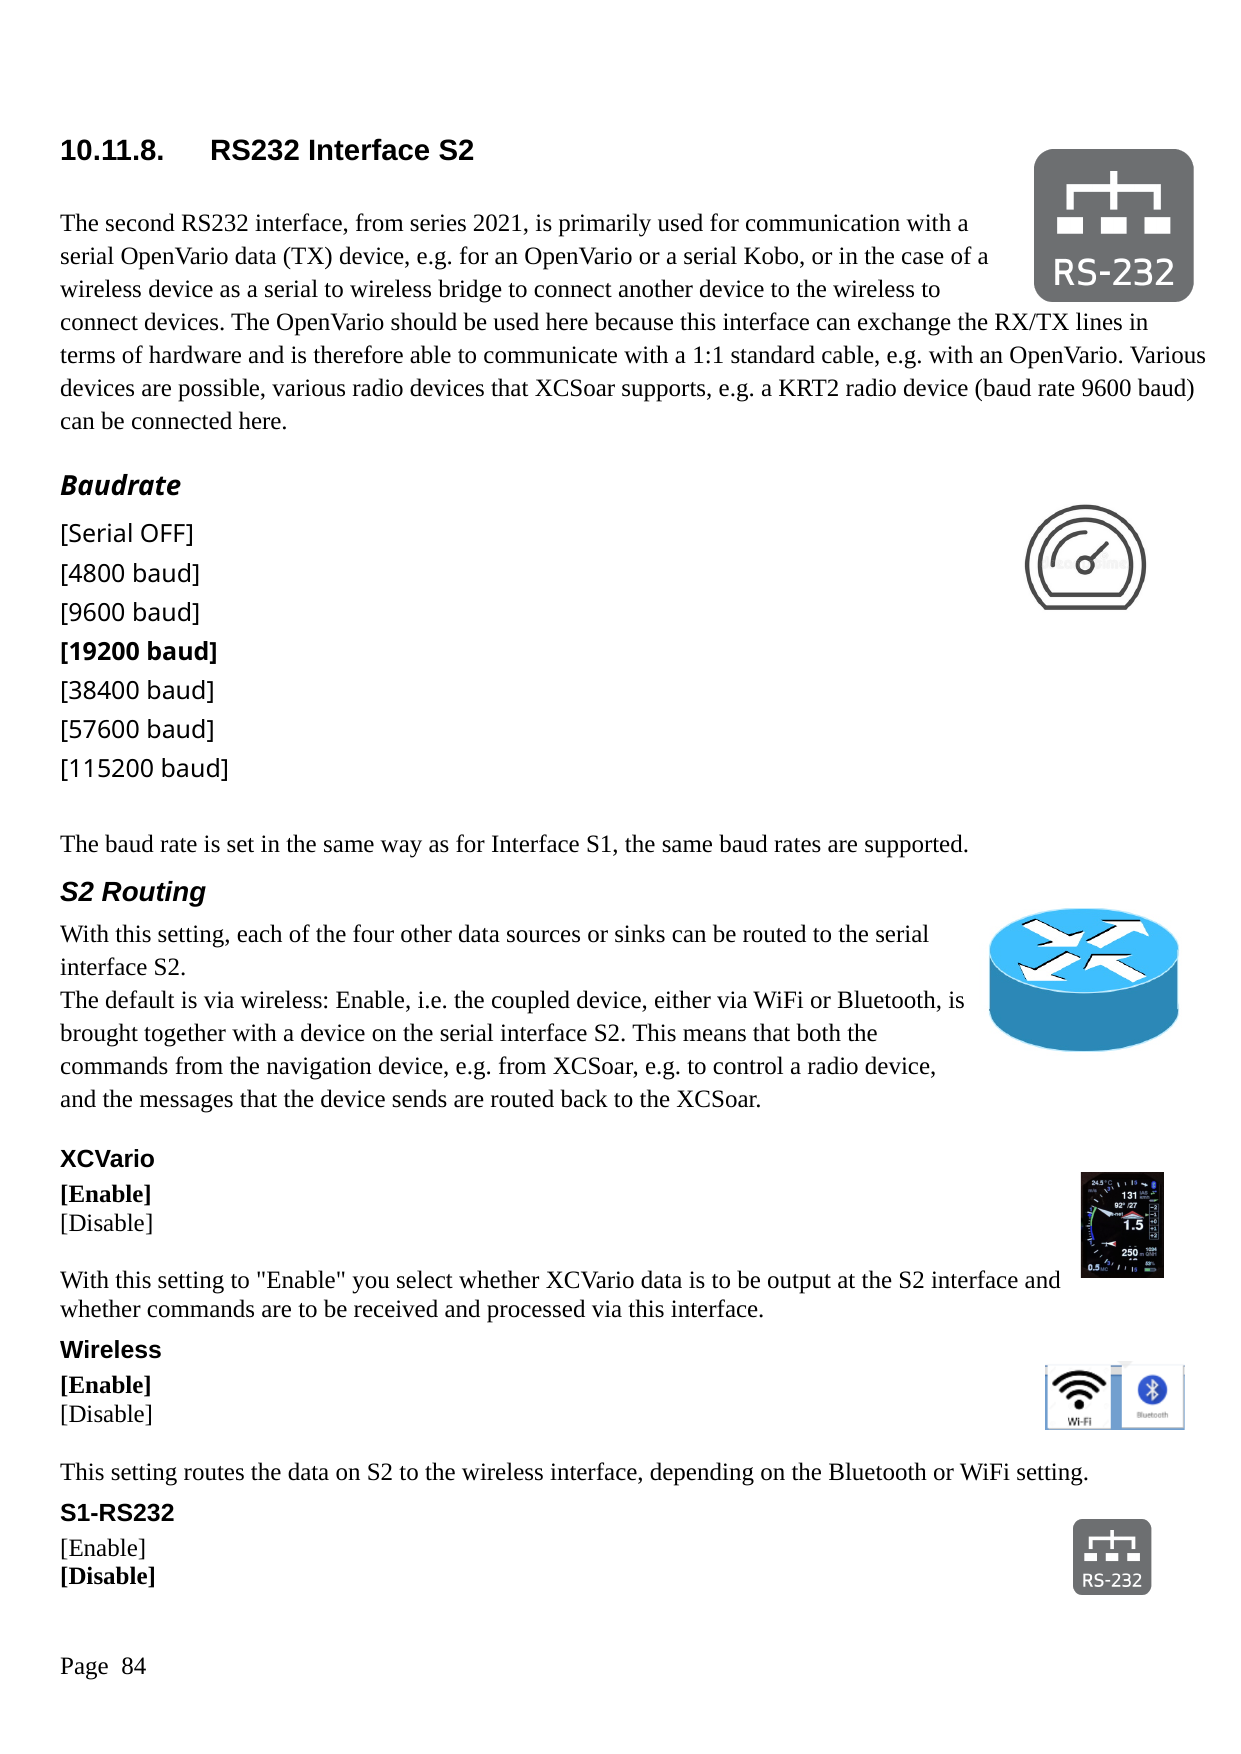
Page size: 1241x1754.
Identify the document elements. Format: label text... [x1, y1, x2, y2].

text [1164, 1179, 1207, 1208]
text With this setting to "Enable" you select whether XCVario data is to be output at the S2 interface and whether commands are to be received and processed via this interface. [60, 1266, 1207, 1323]
picture [967, 880, 1206, 1080]
text The second RS232 interface, from series 2021, is primarily used for communication with a serial OpenVario data (TX) device, e.g. for an OpenVario or a serial Kobo, or in the case of a wireless device as a serial to wireless bridge to connect another device to the wireless to connect devices. The OpenVario should be used here because this interface can exchange the RX/TX lines in terms of hardware and is therefore able to communicate with a 1:1 standard cable, e.g. with an OpenVario. Various devices are possible, various radio devices that XCSoar supports, e.g. a KRT2 radio device (baud rate 9600 baud) can be connected here. [60, 208, 1207, 434]
text [115200 baud] [60, 751, 1207, 785]
text [19200 baud] [60, 634, 1207, 668]
text [Disable] [60, 1399, 1045, 1428]
text This setting routes the data on S2 to the wireless interface, depending on the Bluetooth or WiFi setting. [60, 1457, 1207, 1485]
text [1171, 594, 1207, 628]
subtitle S2 Routing [60, 875, 1207, 907]
text [Serial OFF] [60, 516, 1005, 550]
text [9600 baud] [60, 594, 1005, 628]
text [1171, 516, 1207, 550]
text [1164, 1208, 1207, 1237]
text [Disable] [60, 1208, 1080, 1237]
text With this setting, each of the four other data sources or sinks can be routed to the serial interface S2. The default is via wireless: Enable, i.e. the coupled device, either via WiFi or Bluetooth, is brought together with a device on the serial interface S2. This means that both the commands from the navigation device, e.g. from XCSoar, e.g. to control a radio device, and the messages that the device sends are routed back to the XCSoar. [60, 919, 1207, 1113]
text [Enable] [60, 1533, 1070, 1561]
text [1185, 1399, 1207, 1428]
picture [1028, 149, 1198, 302]
text [Enable] [60, 1179, 1080, 1208]
subtitle Wireless [60, 1336, 1207, 1364]
subtitle XCVario [60, 1144, 1207, 1173]
picture [1080, 1172, 1164, 1278]
picture [1005, 485, 1171, 637]
text [Disable] [60, 1561, 1070, 1590]
picture [1045, 1361, 1185, 1430]
text [57600 baud] [60, 712, 1207, 746]
subtitle S1-RS232 [60, 1498, 1207, 1526]
text [1154, 1561, 1207, 1590]
text [38400 baud] [60, 673, 1207, 707]
subtitle RS232 Interface S2 [60, 133, 1207, 166]
text The baud rate is set in the same way as for Interface S1, the same baud rates are supported. [60, 829, 1207, 858]
text [1185, 1370, 1207, 1399]
text [1171, 555, 1207, 589]
text [1154, 1533, 1207, 1561]
picture [1070, 1519, 1154, 1595]
text [Enable] [60, 1370, 1045, 1399]
text [4800 baud] [60, 555, 1005, 589]
subtitle Baudrate [60, 466, 1207, 504]
